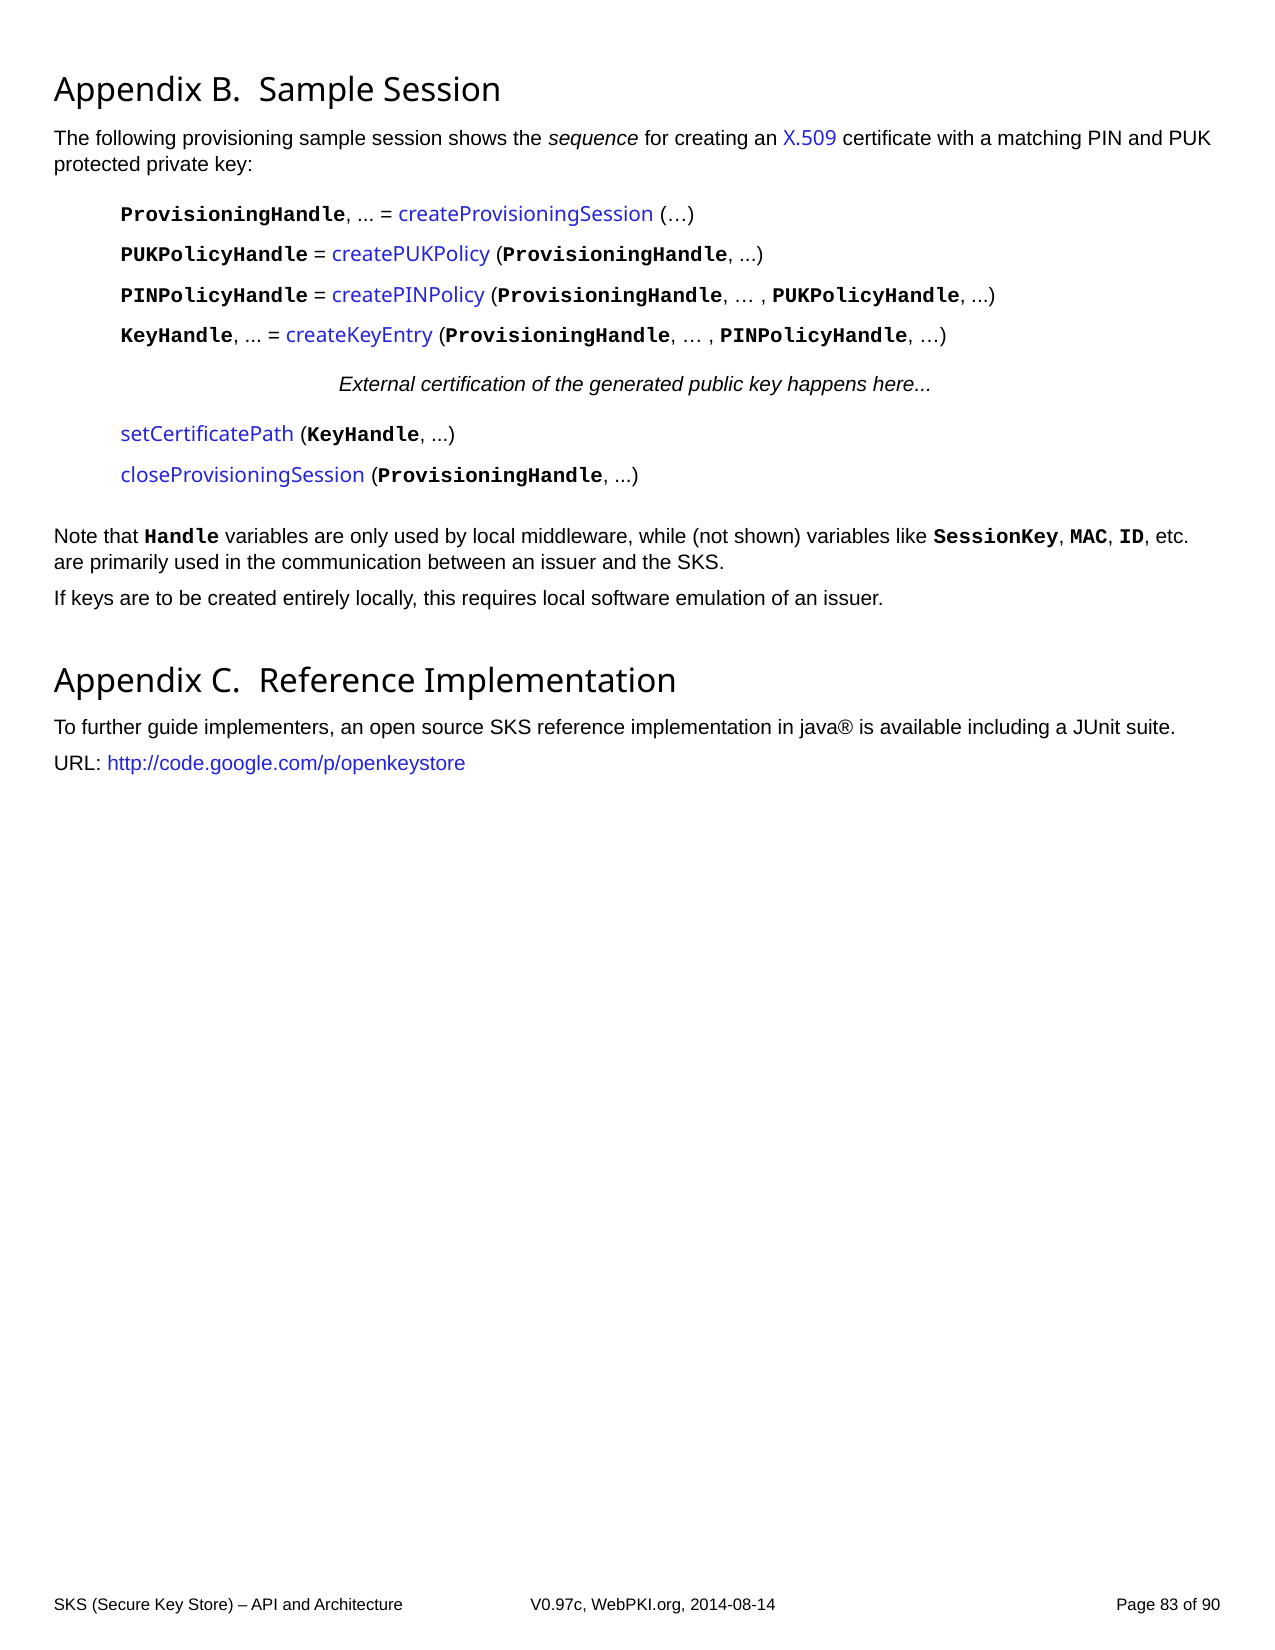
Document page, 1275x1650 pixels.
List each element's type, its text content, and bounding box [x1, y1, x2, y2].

text The following provisioning sample session shows the sequence for creating an X.509 certificate with a matching PIN and PUK protected private key: [54, 123, 1221, 176]
text ProvisioningHandle, ... = createProvisioningSession (…) [120, 199, 1221, 228]
text External certification of the generated public key happens here... [52, 372, 1221, 396]
subtitle Reference Implementation [54, 657, 1221, 703]
text URL: http://code.google.com/p/openkeystore [54, 750, 1221, 774]
subtitle Sample Session [54, 66, 1221, 111]
text To further guide implementers, an open source SKS reference implementation in java® is available including a JUnit suite. [54, 714, 1221, 738]
text If keys are to be created entirely locally, this requires local software emulation of an issuer. [54, 586, 1221, 610]
text PUKPolicyHandle = createPUKPolicy (ProvisioningHandle, ...) [120, 239, 1221, 268]
text KeyHandle, ... = createKeyEntry (ProvisioningHandle, … , PINPolicyHandle, …) [120, 320, 1221, 348]
text closeProvisioningSession (ProvisioningHandle, ...) [120, 460, 1221, 488]
text PINPolicyHandle = createPINPolicy (ProvisioningHandle, … , PUKPolicyHandle, ...) [120, 280, 1221, 308]
text Note that Handle variables are only used by local middleware, while (not shown) variables like SessionKey, MAC, ID, etc. are primarily used in the communication between an issuer and the SKS. [54, 500, 1221, 574]
text setCertificatePath (KeyHandle, ...) [120, 419, 1221, 448]
